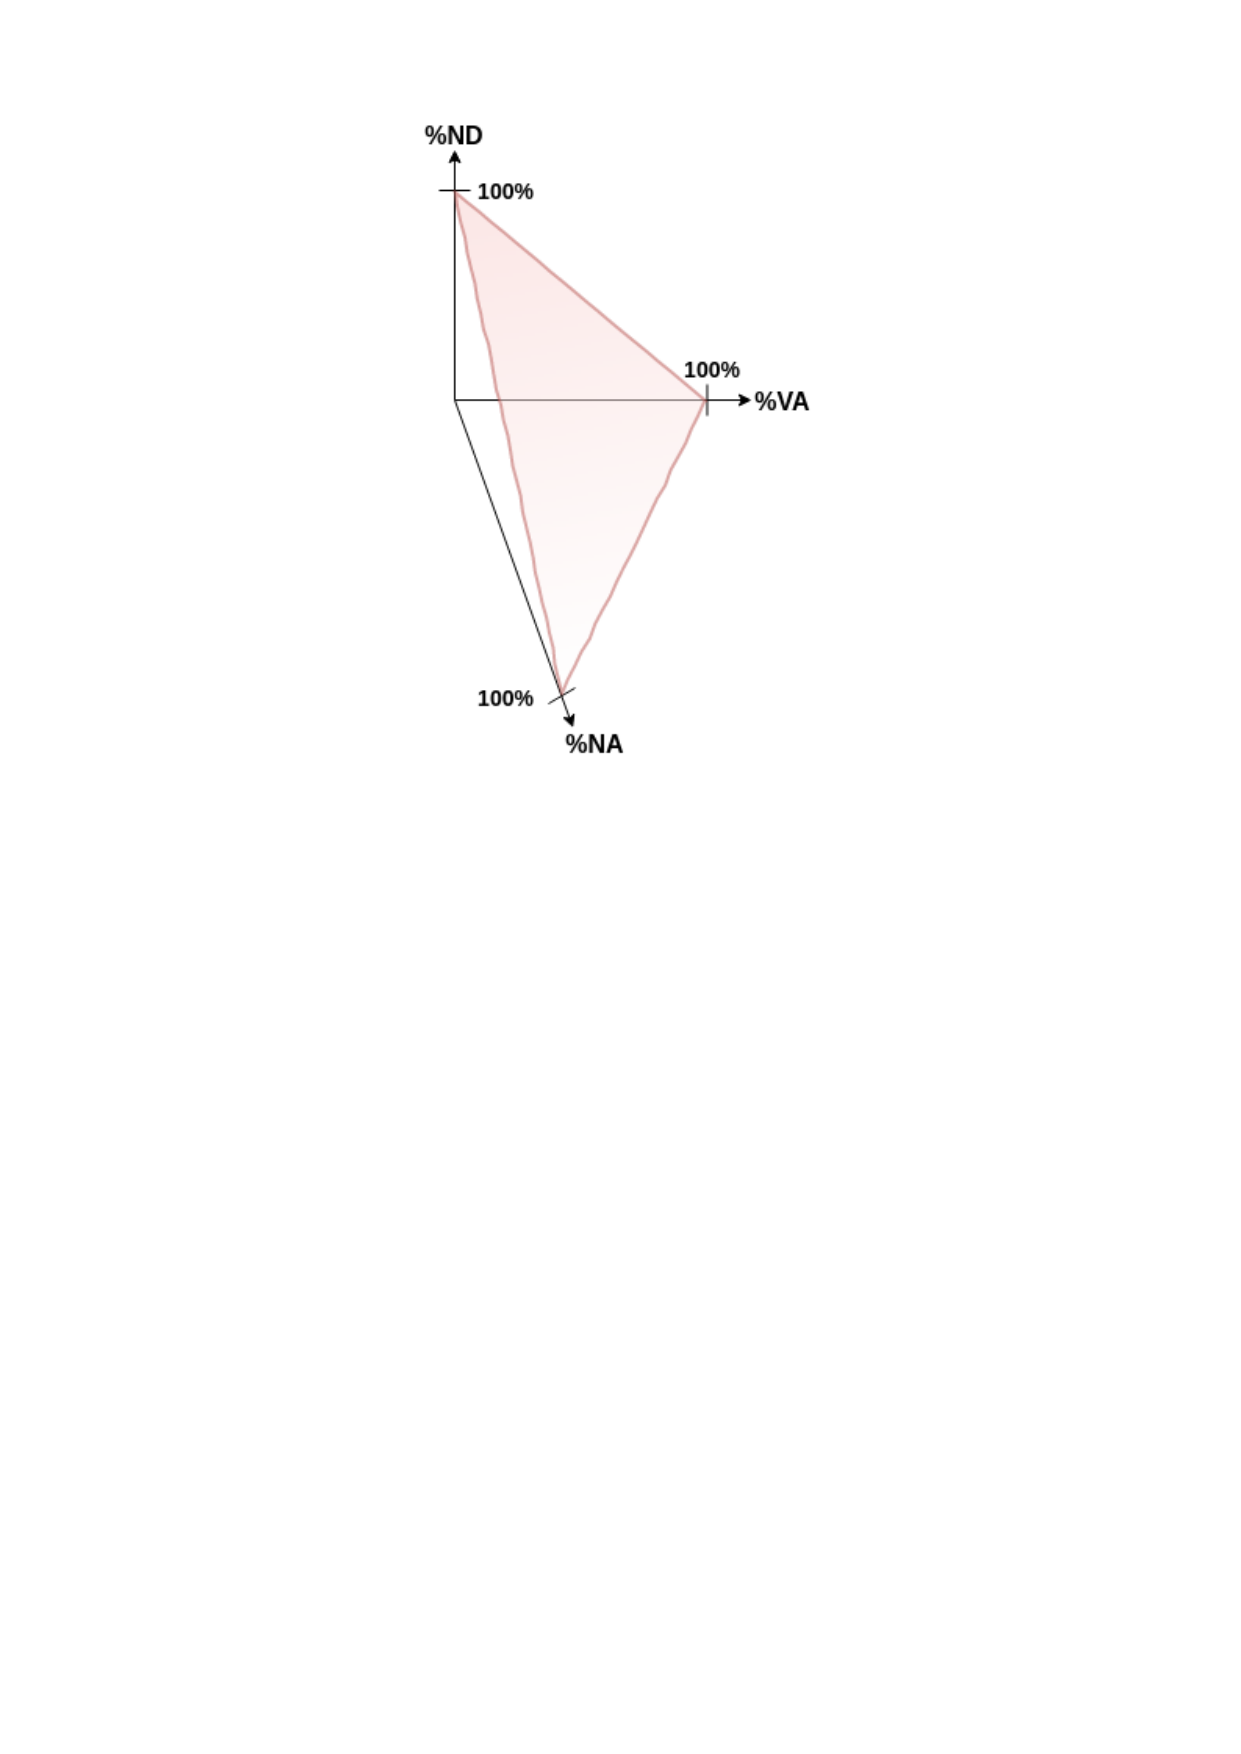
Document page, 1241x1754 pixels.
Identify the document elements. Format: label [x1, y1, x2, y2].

picture [423, 118, 817, 761]
